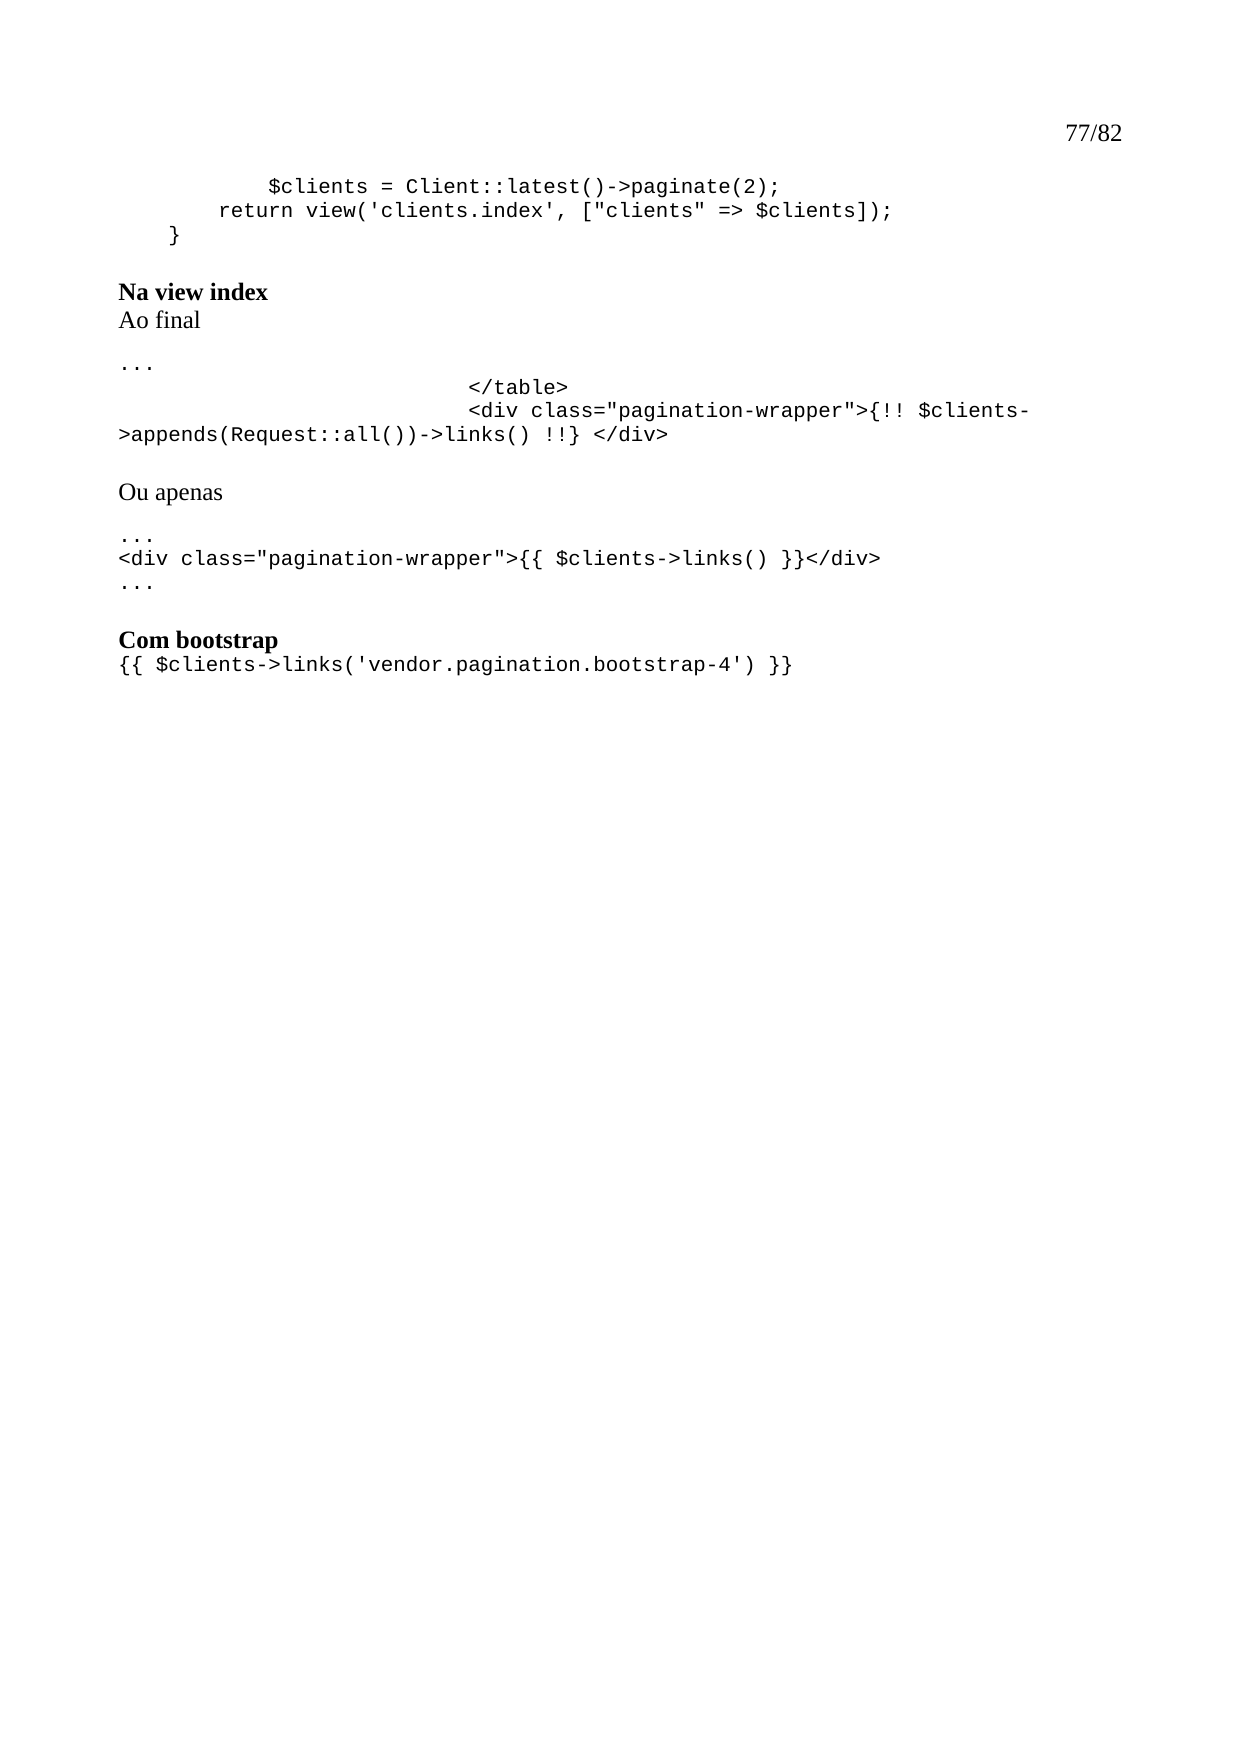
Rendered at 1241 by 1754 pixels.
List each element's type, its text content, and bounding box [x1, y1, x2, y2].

text {{ $clients->links('vendor.pagination.bootstrap-4') }} [118, 654, 1122, 678]
text ... [118, 572, 1122, 596]
text return view('clients.index', ["clients" => $clients]); [118, 200, 1122, 224]
text Na view index [118, 277, 1122, 306]
text <div class="pagination-wrapper">{{ $clients->links() }}</div> [118, 548, 1122, 572]
text Ou apenas [118, 477, 1122, 506]
text } [118, 224, 1122, 247]
text </table> [118, 377, 1122, 400]
text $clients = Client::latest()->paginate(2); [118, 176, 1122, 200]
text Ao final [118, 306, 1122, 334]
text Com bootstrap [118, 625, 1122, 654]
text ... [118, 353, 1122, 377]
text <div class="pagination-wrapper">{!! $clients->appends(Request::all())->links() !!} </div> [118, 400, 1122, 448]
text ... [118, 525, 1122, 548]
